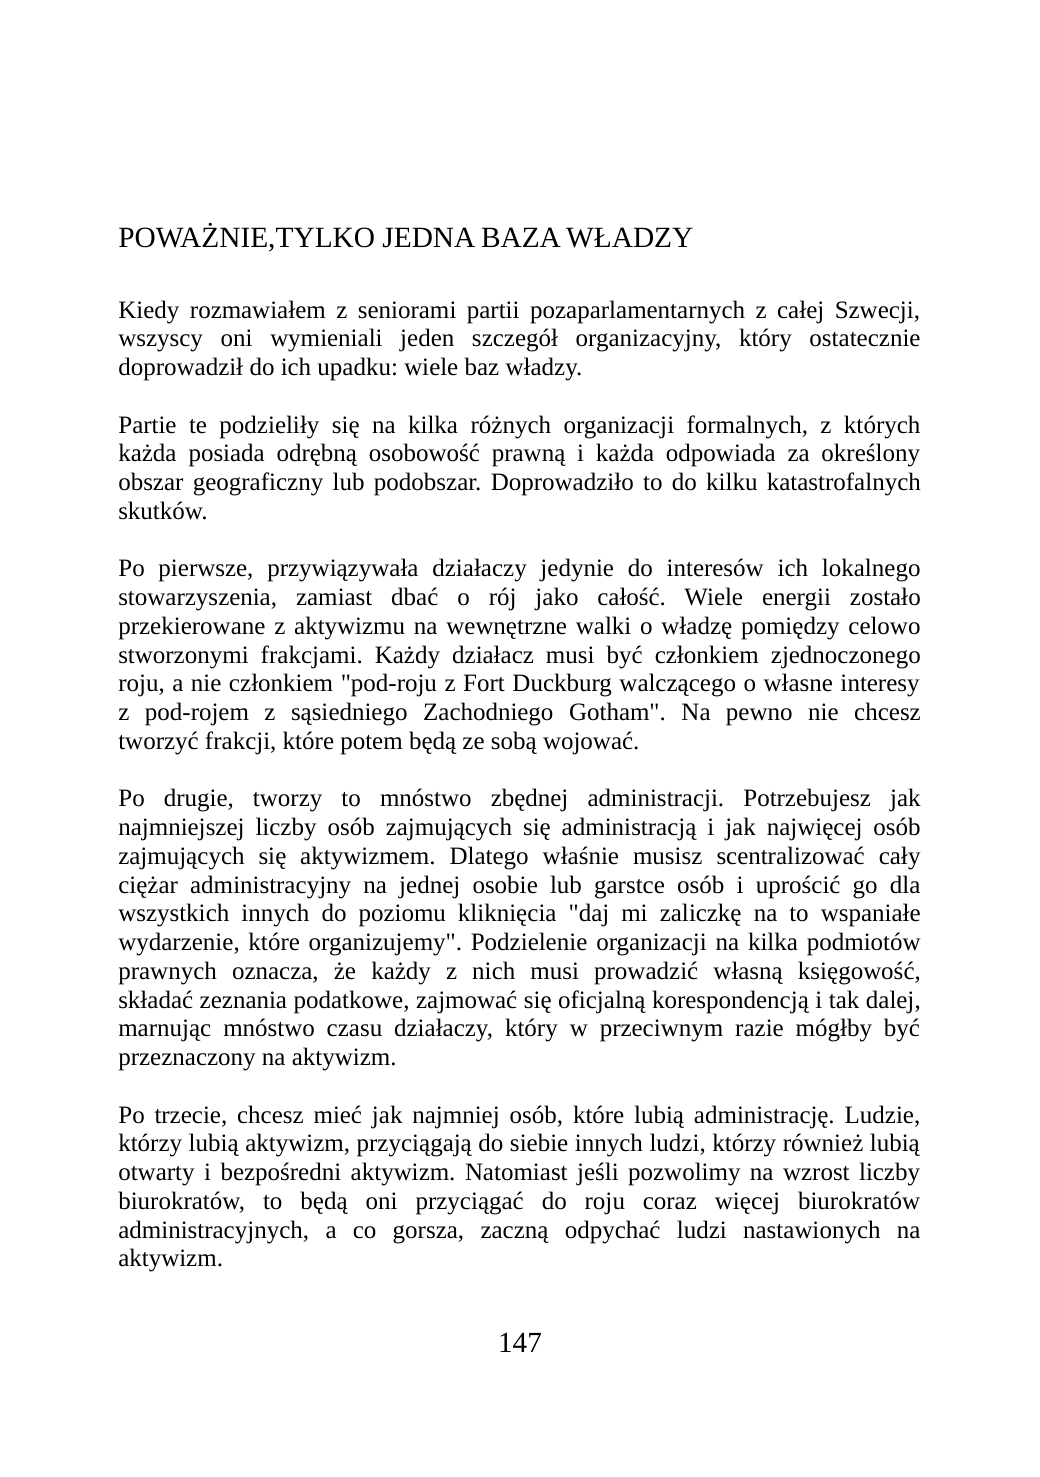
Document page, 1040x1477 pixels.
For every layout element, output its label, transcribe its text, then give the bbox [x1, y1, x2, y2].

text Kiedy rozmawiałem z seniorami partii pozaparlamentarnych z całej Szwecji, wszyscy oni wymieniali jeden szczegół organizacyjny, który ostatecznie doprowadził do ich upadku: wiele baz władzy. [118, 295, 921, 381]
text Po pierwsze, przywiązywała działaczy jedynie do interesów ich lokalnego stowarzyszenia, zamiast dbać o rój jako całość. Wiele energii zostało przekierowane z aktywizmu na wewnętrzne walki o władzę pomiędzy celowo stworzonymi frakcjami. Każdy działacz musi być członkiem zjednoczonego roju, a nie członkiem "pod-roju z Fort Duckburg walczącego o własne interesy z pod-rojem z sąsiedniego Zachodniego Gotham". Na pewno nie chcesz tworzyć frakcji, które potem będą ze sobą wojować. [118, 553, 921, 755]
subtitle POWAŻNIE,TYLKO JEDNA BAZA WŁADZY [118, 220, 921, 253]
text Po drugie, tworzy to mnóstwo zbędnej administracji. Potrzebujesz jak najmniejszej liczby osób zajmujących się administracją i jak najwięcej osób zajmujących się aktywizmem. Dlatego właśnie musisz scentralizować cały ciężar administracyjny na jednej osobie lub garstce osób i uprościć go dla wszystkich innych do poziomu kliknięcia "daj mi zaliczkę na to wspaniałe wydarzenie, które organizujemy". Podzielenie organizacji na kilka podmiotów prawnych oznacza, że każdy z nich musi prowadzić własną księgowość, składać zeznania podatkowe, zajmować się oficjalną korespondencją i tak dalej, marnując mnóstwo czasu działaczy, który w przeciwnym razie mógłby być przeznaczony na aktywizm. [118, 783, 921, 1071]
text Po trzecie, chcesz mieć jak najmniej osób, które lubią administrację. Ludzie, którzy lubią aktywizm, przyciągają do siebie innych ludzi, którzy również lubią otwarty i bezpośredni aktywizm. Natomiast jeśli pozwolimy na wzrost liczby biurokratów, to będą oni przyciągać do roju coraz więcej biurokratów administracyjnych, a co gorsza, zaczną odpychać ludzi nastawionych na aktywizm. [118, 1100, 921, 1272]
text Partie te podzieliły się na kilka różnych organizacji formalnych, z których każda posiada odrębną osobowość prawną i każda odpowiada za określony obszar geograficzny lub podobszar. Doprowadziło to do kilku katastrofalnych skutków. [118, 410, 921, 525]
